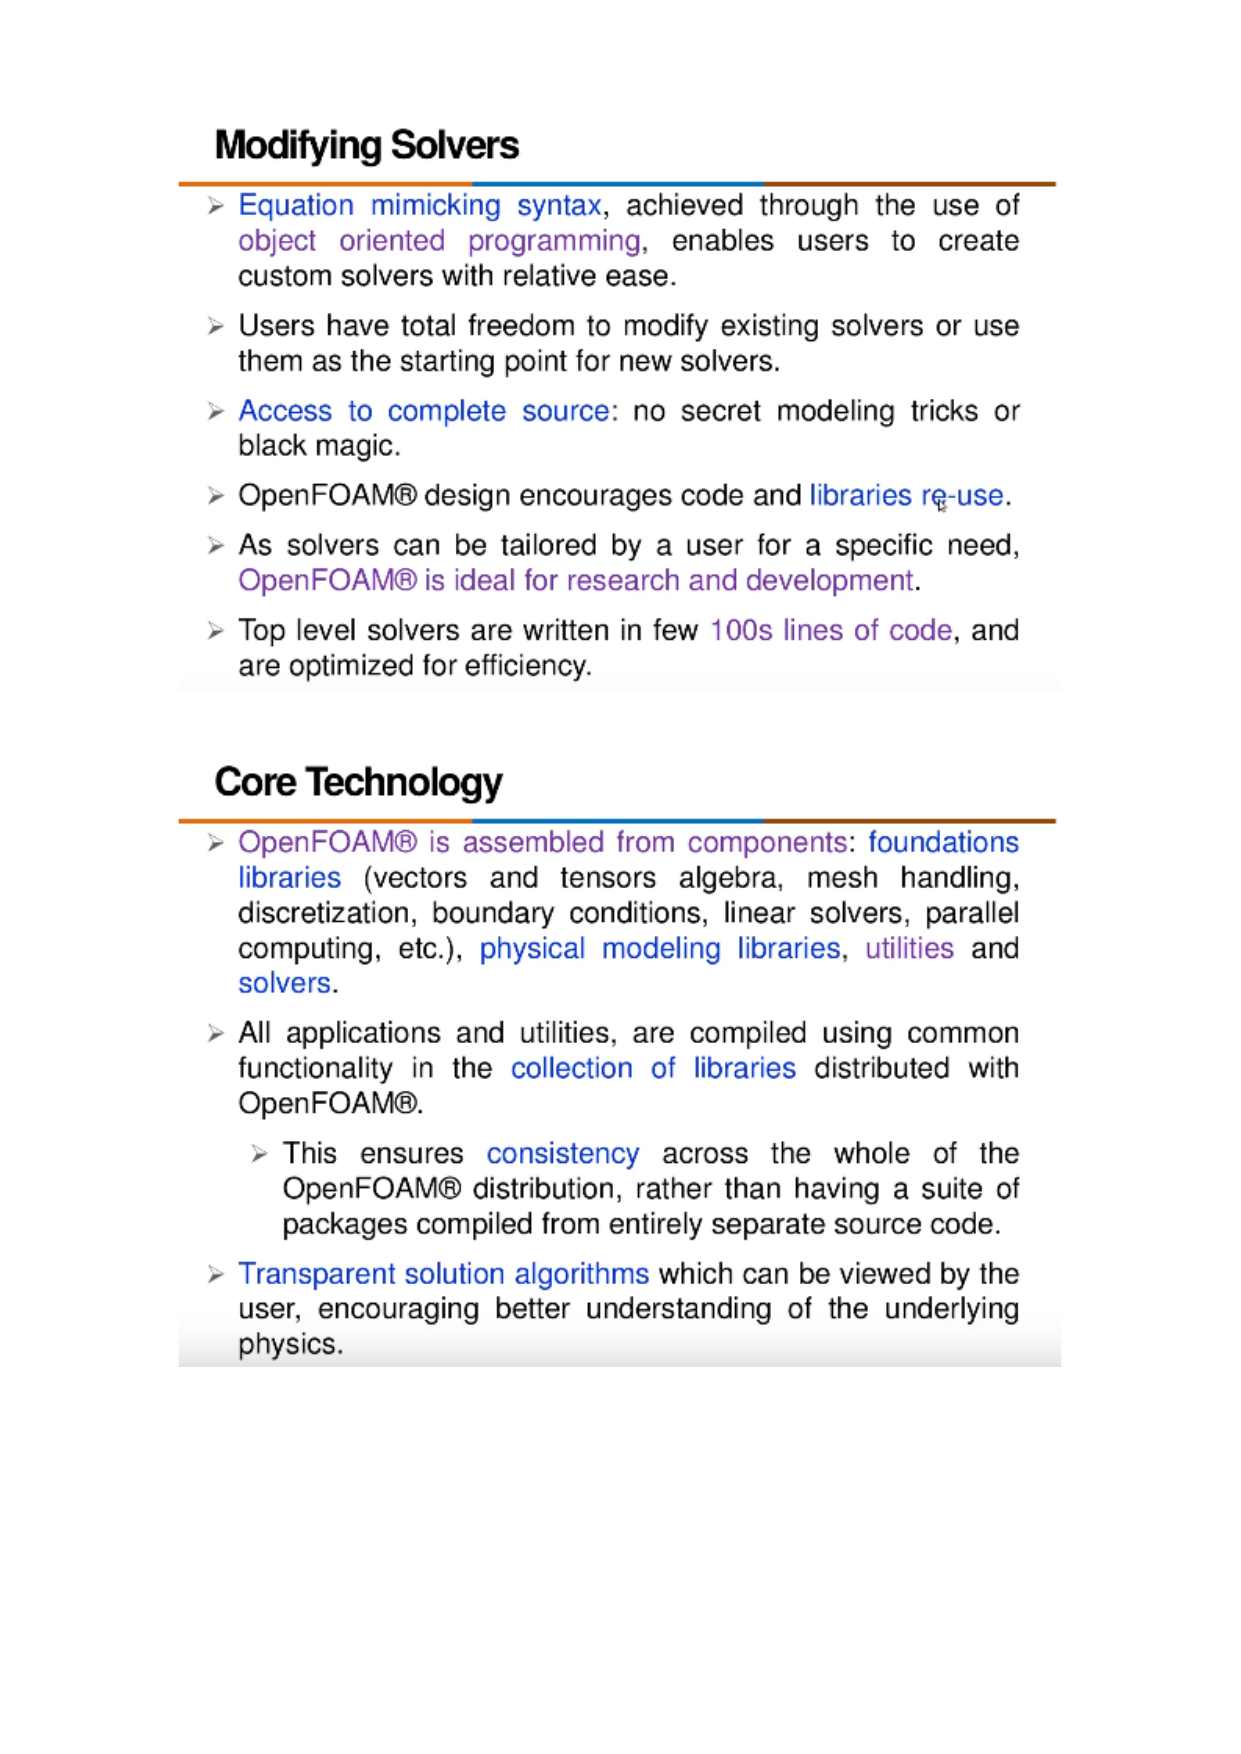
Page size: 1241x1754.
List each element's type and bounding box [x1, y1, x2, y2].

picture [178, 118, 1062, 692]
picture [178, 756, 1062, 1367]
